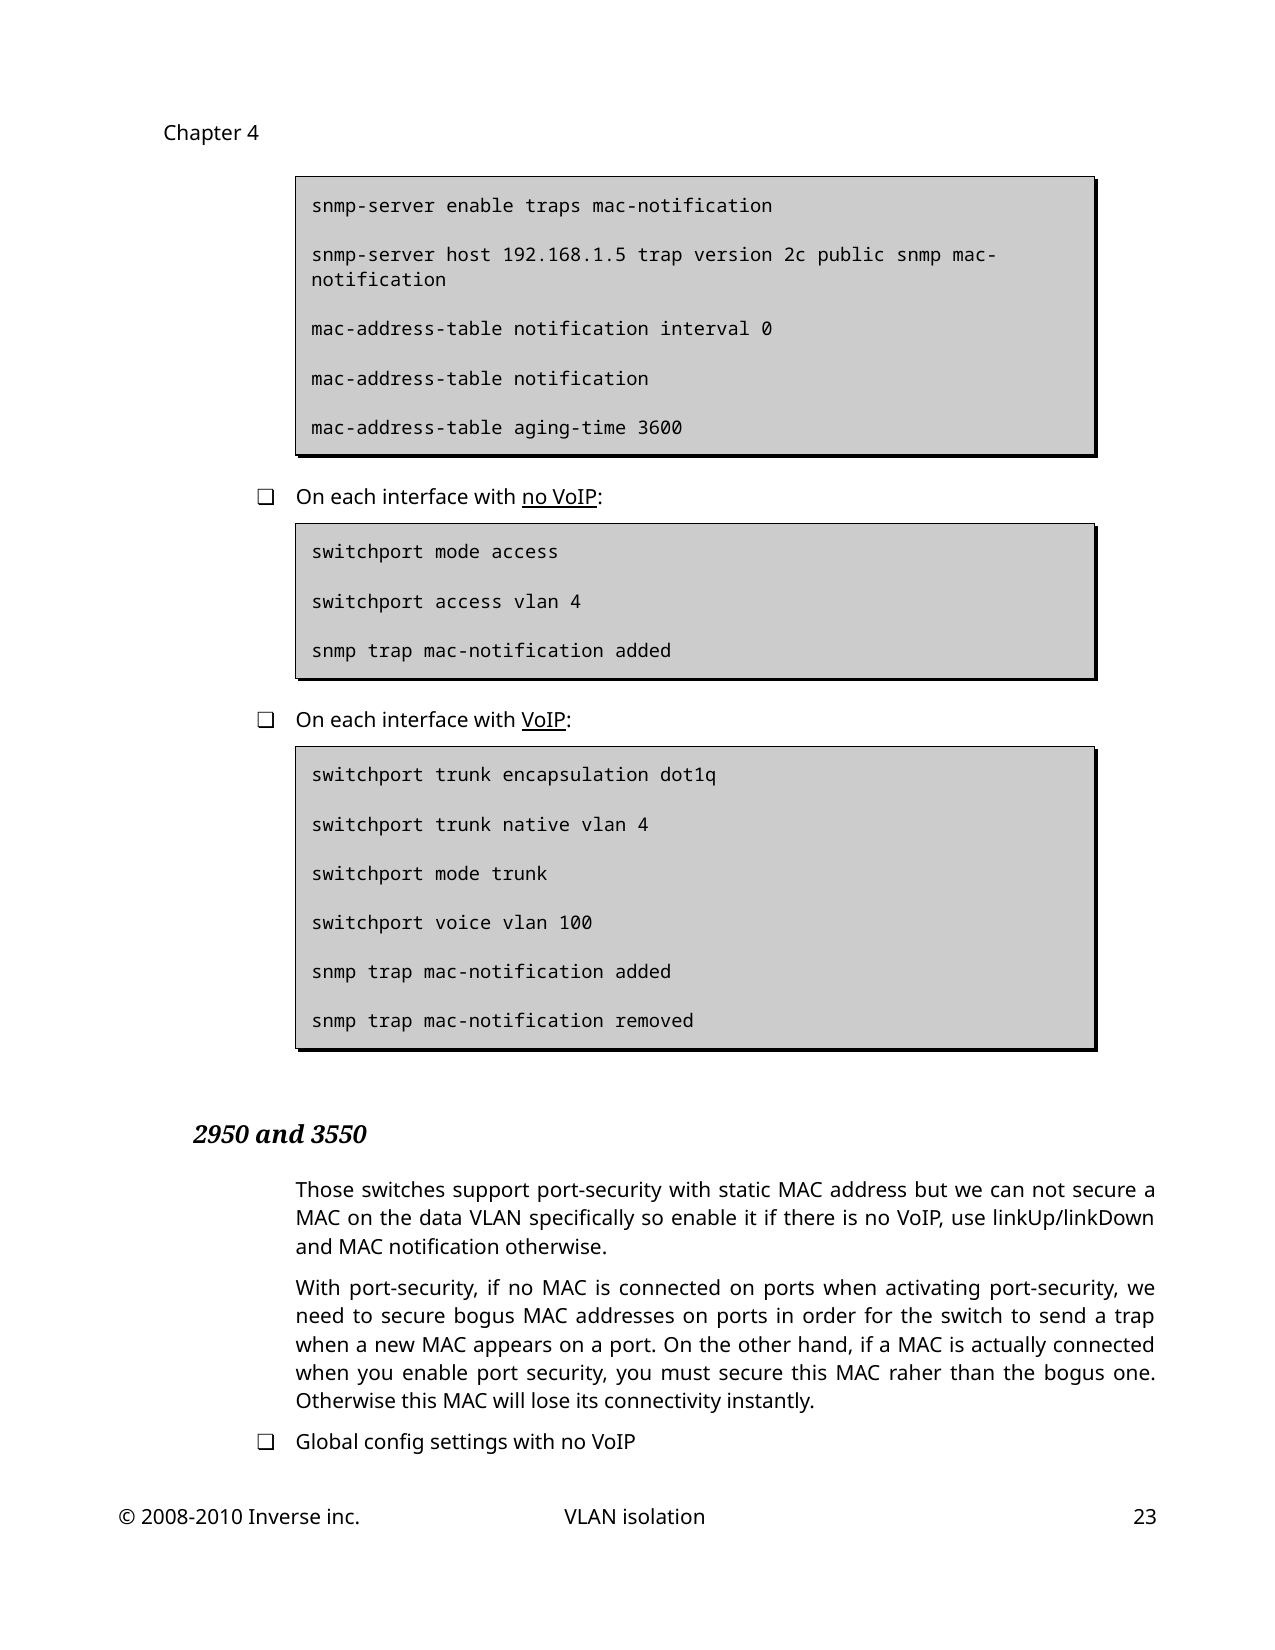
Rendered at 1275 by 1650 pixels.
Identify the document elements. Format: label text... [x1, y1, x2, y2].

text mac-address-table notification [296, 349, 1094, 390]
text switchport mode access [296, 524, 1094, 564]
text mac-address-table aging-time 3600 [296, 398, 1094, 454]
list ❏ On each interface with VoIP: [256, 705, 1157, 733]
text With port-security, if no MAC is connected on ports when activating port-security, we need to secure bogus MAC addresses on ports in order for the switch to send a trap when a new MAC appears on a port. On the other hand, if a MAC is actually connected when you enable port security, you must secure this MAC raher than the bogus one. Otherwise this MAC will lose its connectivity instantly. [295, 1273, 1157, 1415]
text switchport trunk encapsulation dot1q [296, 747, 1094, 787]
list ❏ On each interface with no VoIP: [256, 482, 1157, 510]
text snmp trap mac-notification added [296, 621, 1094, 678]
text switchport trunk native vlan 4 [296, 795, 1094, 836]
text snmp trap mac-notification added [296, 943, 1094, 984]
text snmp-server enable traps mac-notification [296, 177, 1094, 217]
text snmp-server host 192.168.1.5 trap version 2c public snmp mac-notification [296, 225, 1094, 292]
text Those switches support port-security with static MAC address but we can not secure a MAC on the data VLAN specifically so enable it if there is no VoIP, use linkUp/linkDown and MAC notification otherwise. [295, 1175, 1157, 1260]
subtitle 2950 and 3550 [156, 1116, 1157, 1150]
text switchport voice vlan 100 [296, 893, 1094, 935]
text switchport mode trunk [296, 844, 1094, 886]
list ❏ Global config settings with no VoIP [256, 1427, 1157, 1456]
text mac-address-table notification interval 0 [296, 300, 1094, 341]
text switchport access vlan 4 [296, 572, 1094, 613]
text snmp trap mac-notification removed [296, 992, 1094, 1048]
